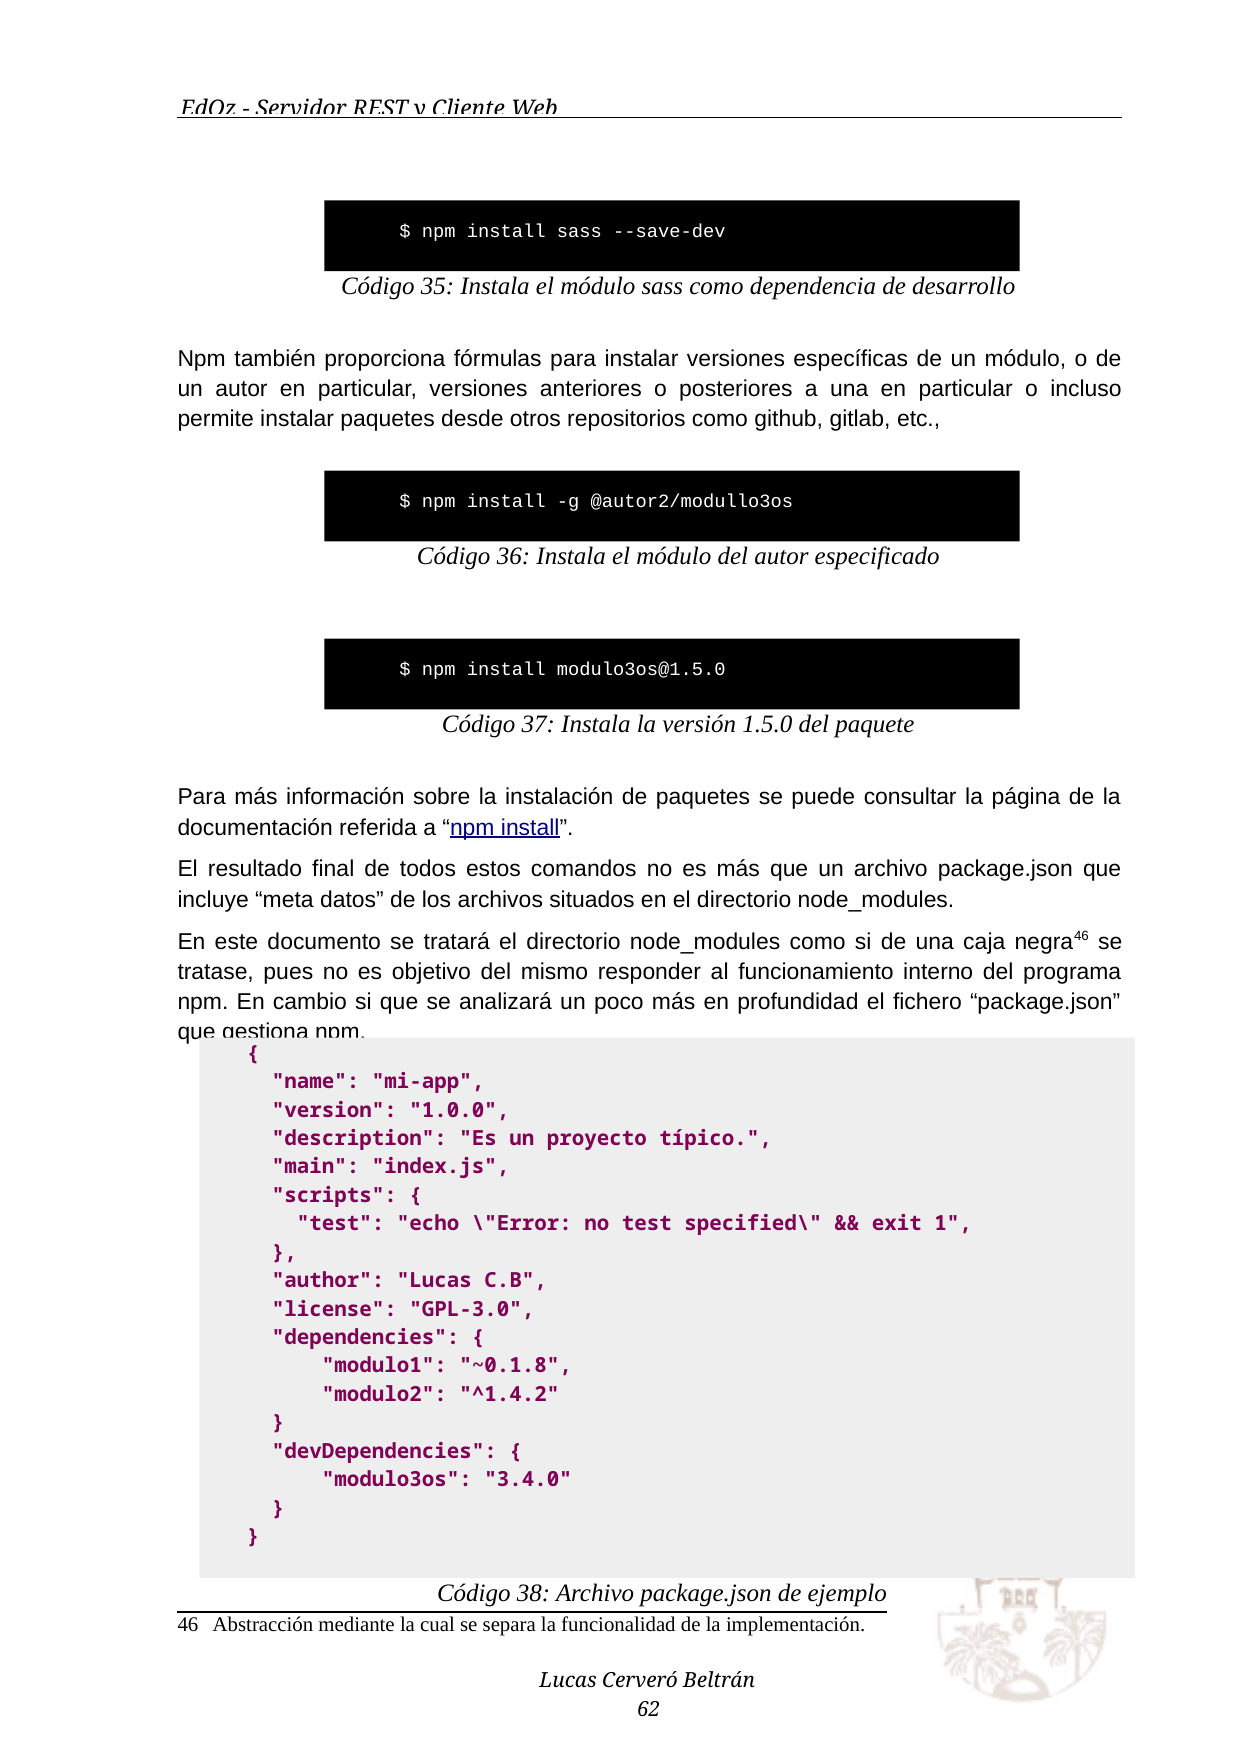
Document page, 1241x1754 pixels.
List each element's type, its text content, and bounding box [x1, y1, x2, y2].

text El resultado final de todos estos comandos no es más que un archivo package.json que incluye “meta datos” de los archivos situados en el directorio node_modules. [177, 855, 1122, 912]
text Código 35: Instala el módulo sass como dependencia de desarrollo [324, 199, 1034, 300]
text Código 38: Archivo package.json de ejemplo [191, 1073, 1135, 1607]
text Código 37: Instala la versión 1.5.0 del paquete [324, 638, 1034, 738]
text Abstracción mediante la cual se separa la funcionalidad de la implementación. [177, 1612, 1122, 1636]
text Código 36: Instala el módulo del autor especificado [324, 470, 1034, 570]
text En este documento se tratará el directorio node_modules como si de una caja negra se tratase, pues no es objetivo del mismo responder al funcionamiento interno del programa npm. En cambio si que se analizará un poco más en profundidad el fichero “package.json” que gestiona npm. [177, 928, 1122, 1044]
text Para más información sobre la instalación de paquetes se puede consultar la página de la documentación referida a “npm install”. [177, 783, 1122, 840]
text Npm también proporciona fórmulas para instalar versiones específicas de un módulo, o de un autor en particular, versiones anteriores o posteriores a una en particular o incluso permite instalar paquetes desde otros repositorios como github, gitlab, etc., [177, 345, 1122, 432]
